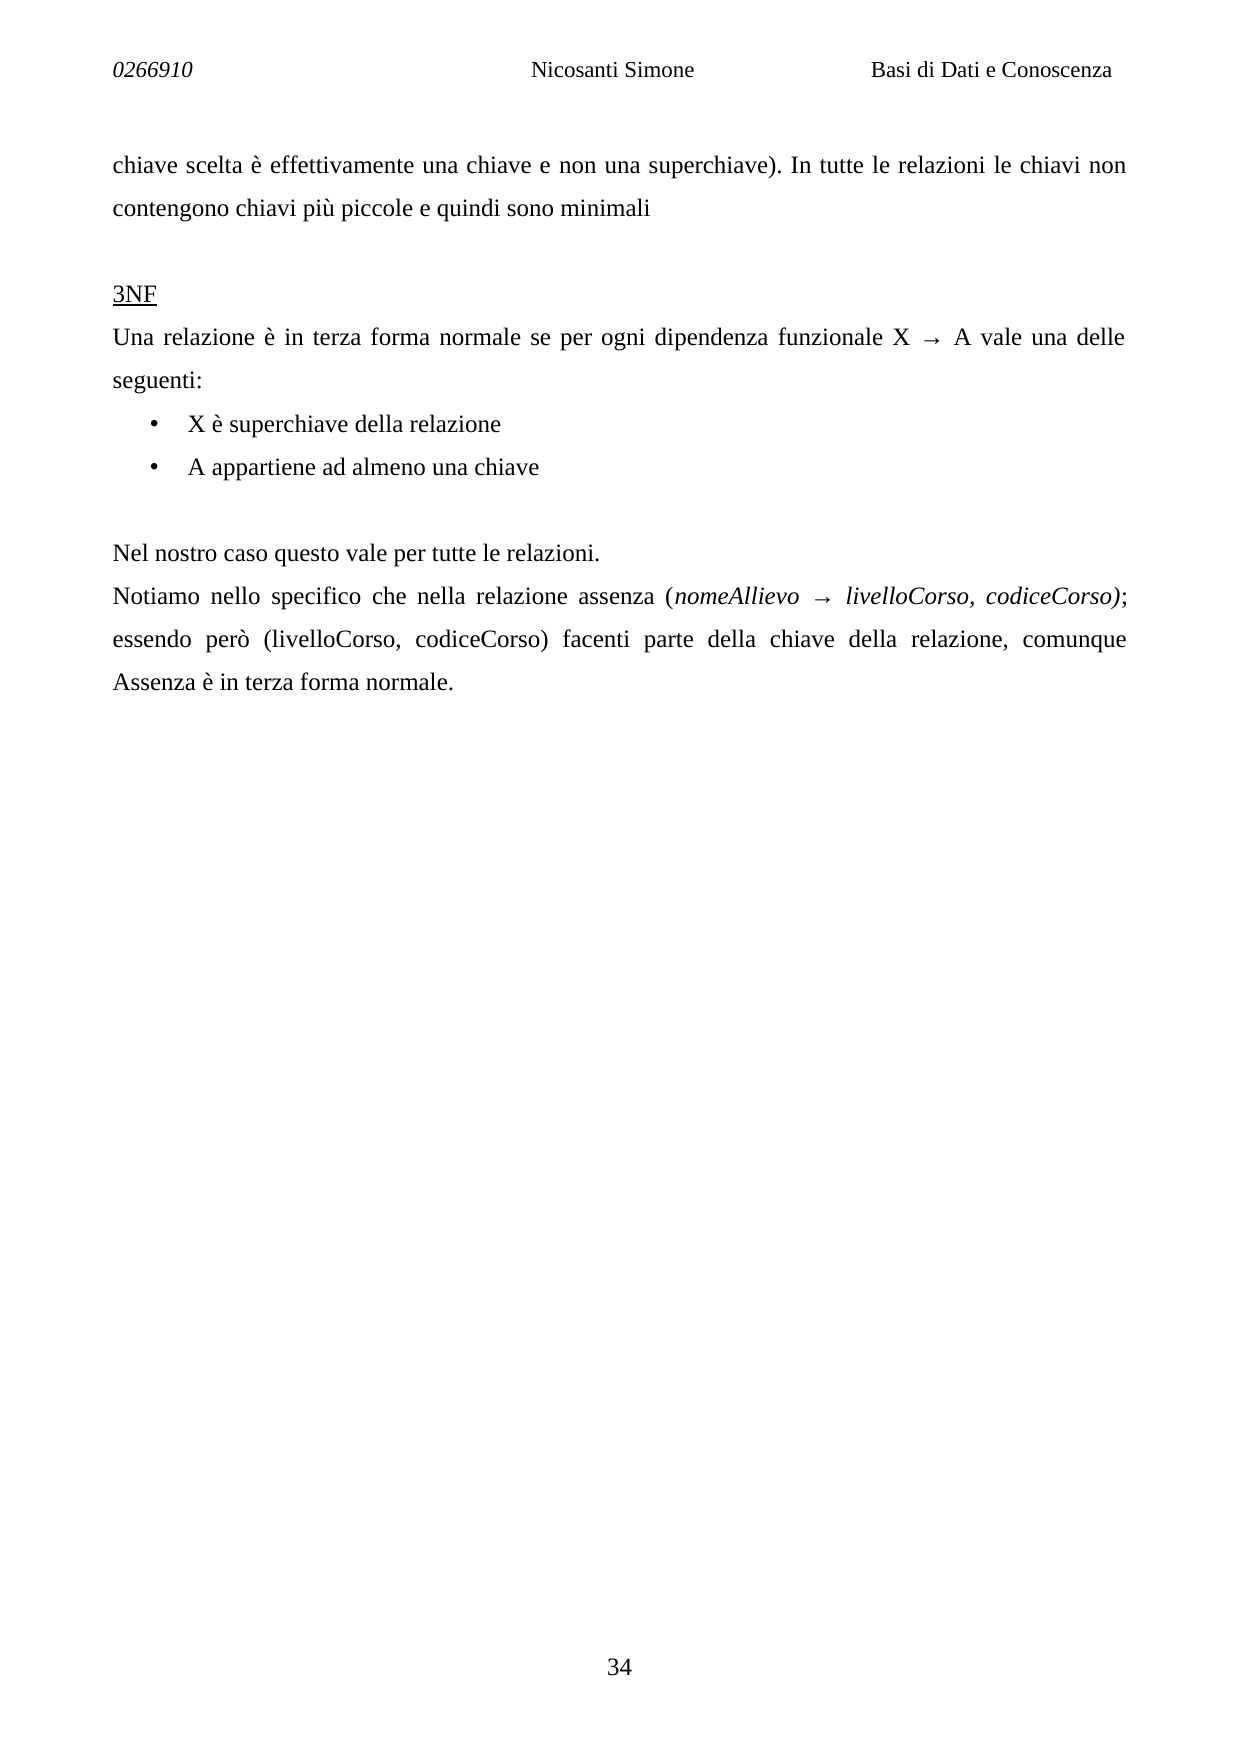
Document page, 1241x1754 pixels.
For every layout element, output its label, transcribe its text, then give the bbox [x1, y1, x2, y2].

text 3NF [112, 279, 1128, 308]
list X è superchiave della relazione [150, 409, 1128, 437]
list A appartiene ad almeno una chiave [150, 452, 1128, 481]
text chiave scelta è effettivamente una chiave e non una superchiave). In tutte le relazioni le chiavi non contengono chiavi più piccole e quindi sono minimali [112, 150, 1128, 222]
text Notiamo nello specifico che nella relazione assenza (nomeAllievo → livelloCorso, codiceCorso); essendo però (livelloCorso, codiceCorso) facenti parte della chiave della relazione, comunque Assenza è in terza forma normale. [112, 581, 1128, 696]
text Una relazione è in terza forma normale se per ogni dipendenza funzionale X → A vale una delle seguenti: [112, 322, 1128, 394]
text Nel nostro caso questo vale per tutte le relazioni. [112, 538, 1128, 567]
